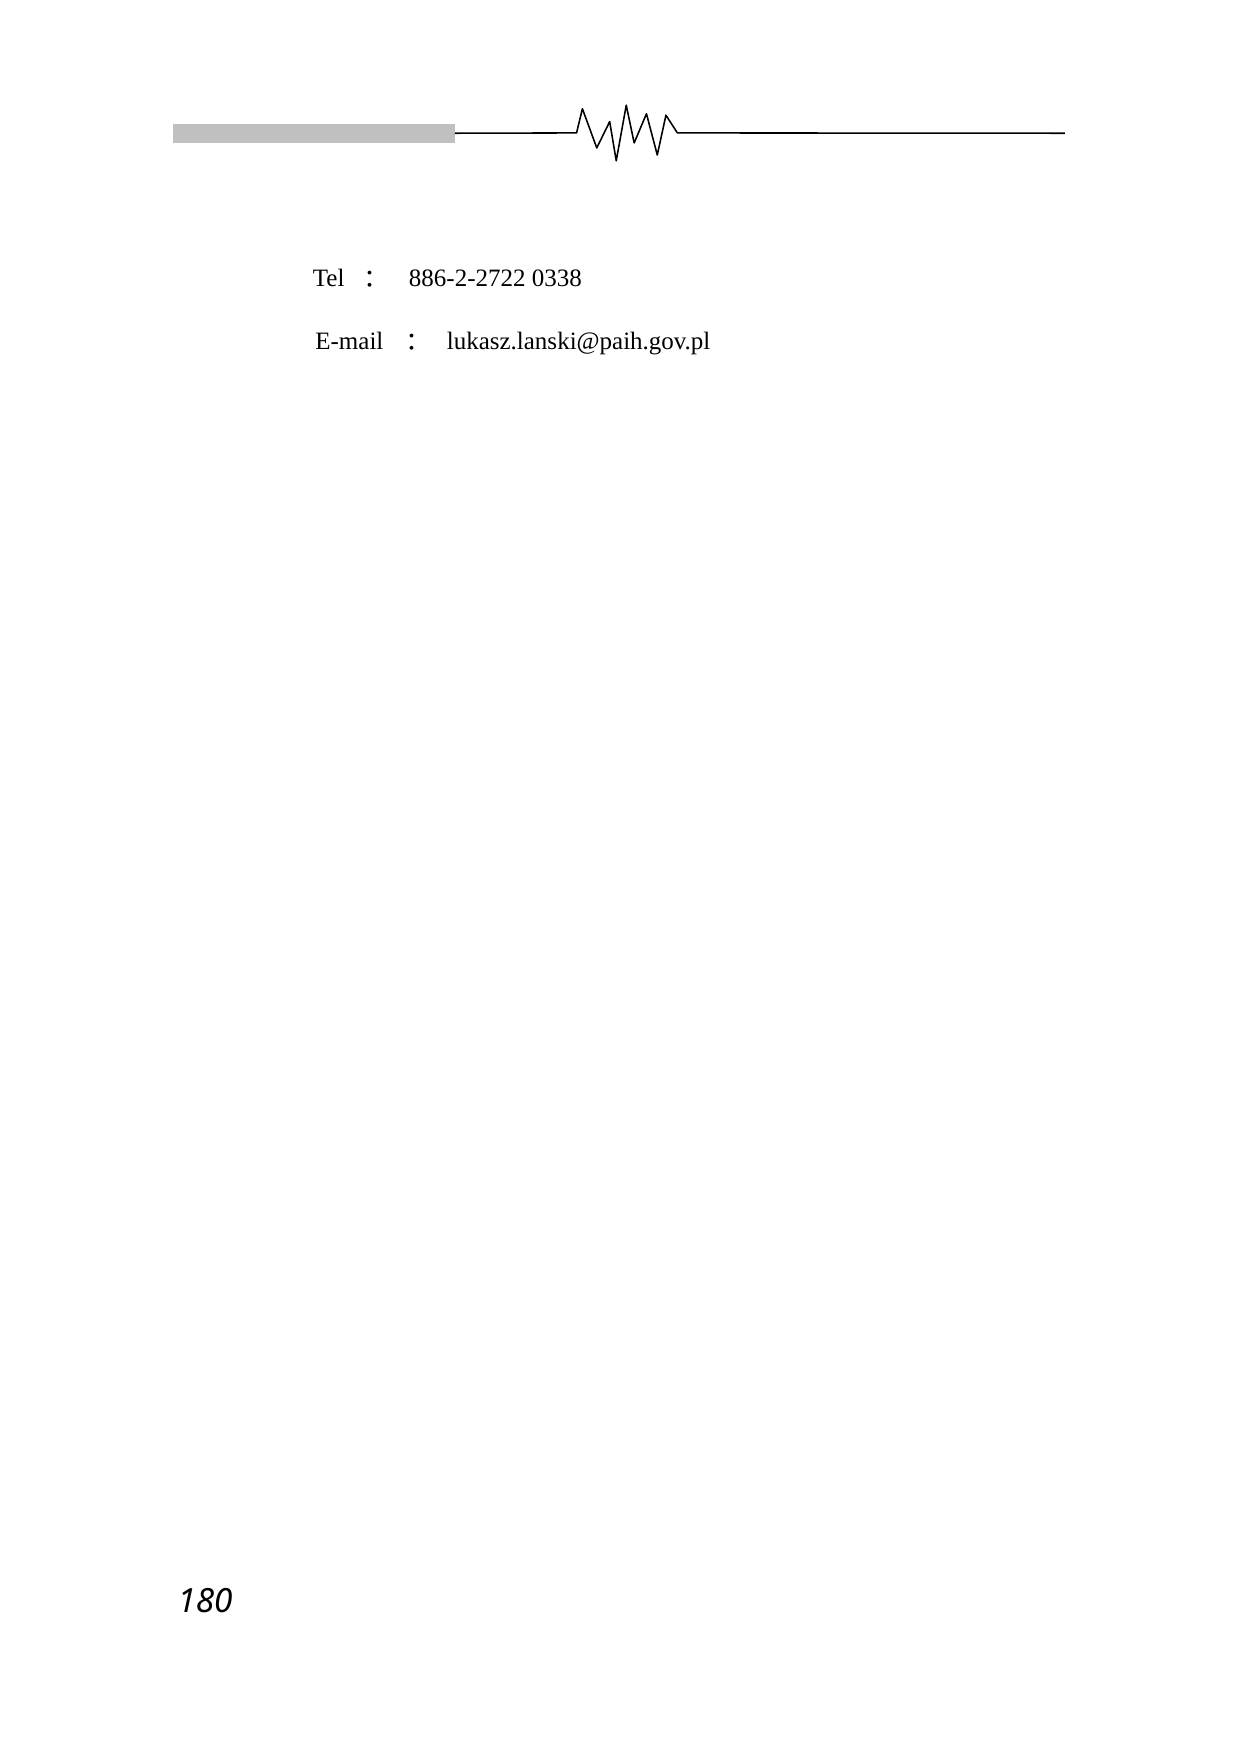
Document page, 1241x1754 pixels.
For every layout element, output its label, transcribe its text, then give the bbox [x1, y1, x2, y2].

text Tel：886-2-2722 0338 [281, 236, 1058, 299]
text E-mail：lukasz.lanski@paih.gov.pl [281, 299, 1058, 361]
